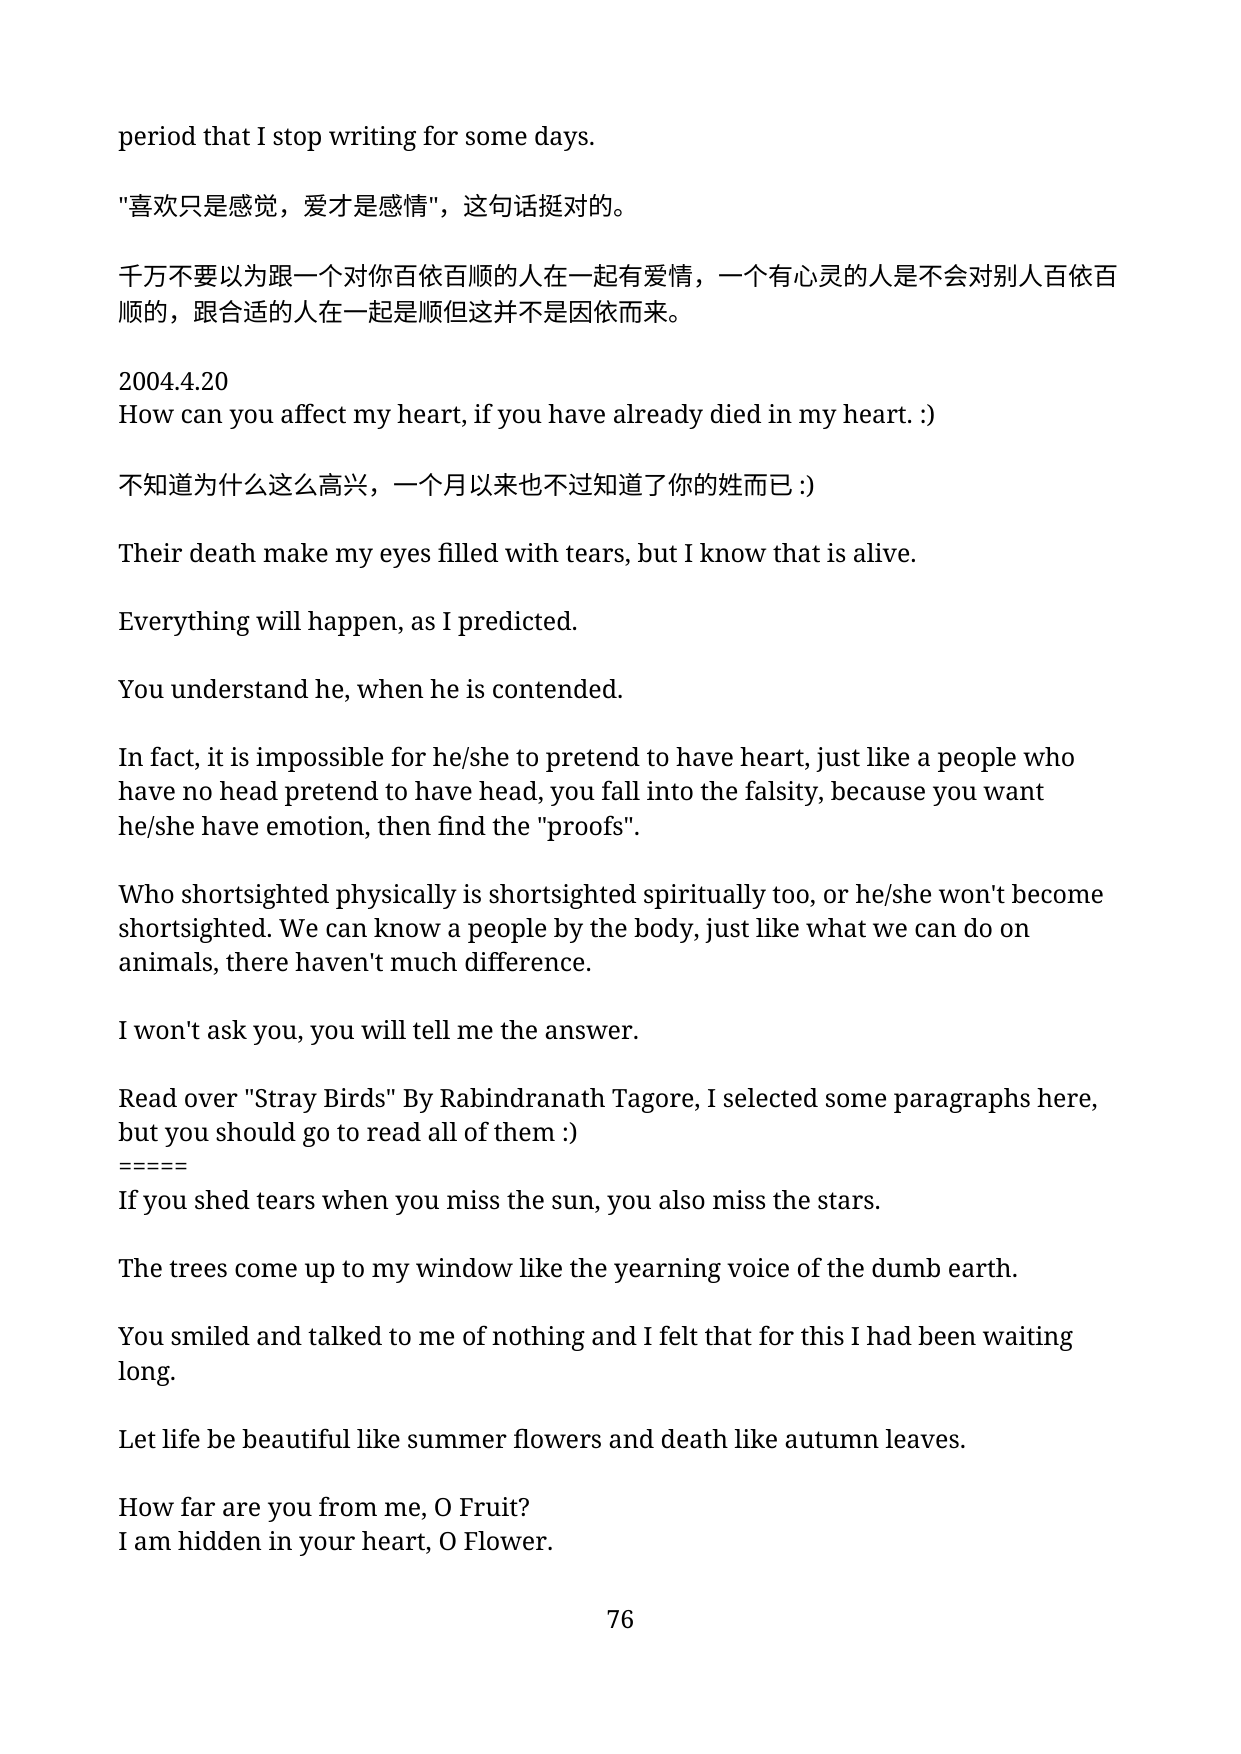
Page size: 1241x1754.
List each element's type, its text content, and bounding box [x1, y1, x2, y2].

text I am hidden in your heart, O Flower. [118, 1523, 1122, 1557]
text ===== [118, 1149, 1122, 1183]
text How far are you from me, O Fruit? [118, 1489, 1122, 1523]
text How can you affect my heart, if you have already died in my heart. :) [118, 397, 1122, 431]
text Who shortsighted physically is shortsighted spiritually too, or he/she won't become shortsighted. We can know a people by the body, just like what we can do on animals, there haven't much difference. [118, 876, 1122, 978]
text Their death make my eyes filled with tears, but I know that is alive. [118, 536, 1122, 570]
text long. [118, 1353, 1122, 1387]
text 2004.4.20 [118, 363, 1122, 397]
text period that I stop writing for some days. [118, 118, 1122, 152]
text You understand he, when he is contended. [118, 672, 1122, 706]
text I won't ask you, you will tell me the answer. [118, 1012, 1122, 1047]
text 千万不要以为跟一个对你百依百顺的人在一起有爱情，一个有心灵的人是不会对别人百依百顺的，跟合适的人在一起是顺但这并不是因依而来。 [118, 257, 1122, 329]
text "喜欢只是感觉，爱才是感情"，这句话挺对的。 [118, 186, 1122, 222]
text Let life be beautiful like summer flowers and death like autumn leaves. [118, 1421, 1122, 1455]
text The trees come up to my window like the yearning voice of the dumb earth. [118, 1251, 1122, 1285]
text Everything will happen, as I predicted. [118, 604, 1122, 638]
text Read over "Stray Birds" By Rabindranath Tagore, I selected some paragraphs here, but you should go to read all of them :) [118, 1081, 1122, 1149]
text You smiled and talked to me of nothing and I felt that for this I had been waiting [118, 1319, 1122, 1353]
text 不知道为什么这么高兴，一个月以来也不过知道了你的姓而已 :) [118, 465, 1122, 502]
text If you shed tears when you miss the sun, you also miss the stars. [118, 1183, 1122, 1217]
text In fact, it is impossible for he/she to pretend to have heart, just like a people who have no head pretend to have head, you fall into the falsity, because you want he/she have emotion, then find the "proofs". [118, 740, 1122, 842]
